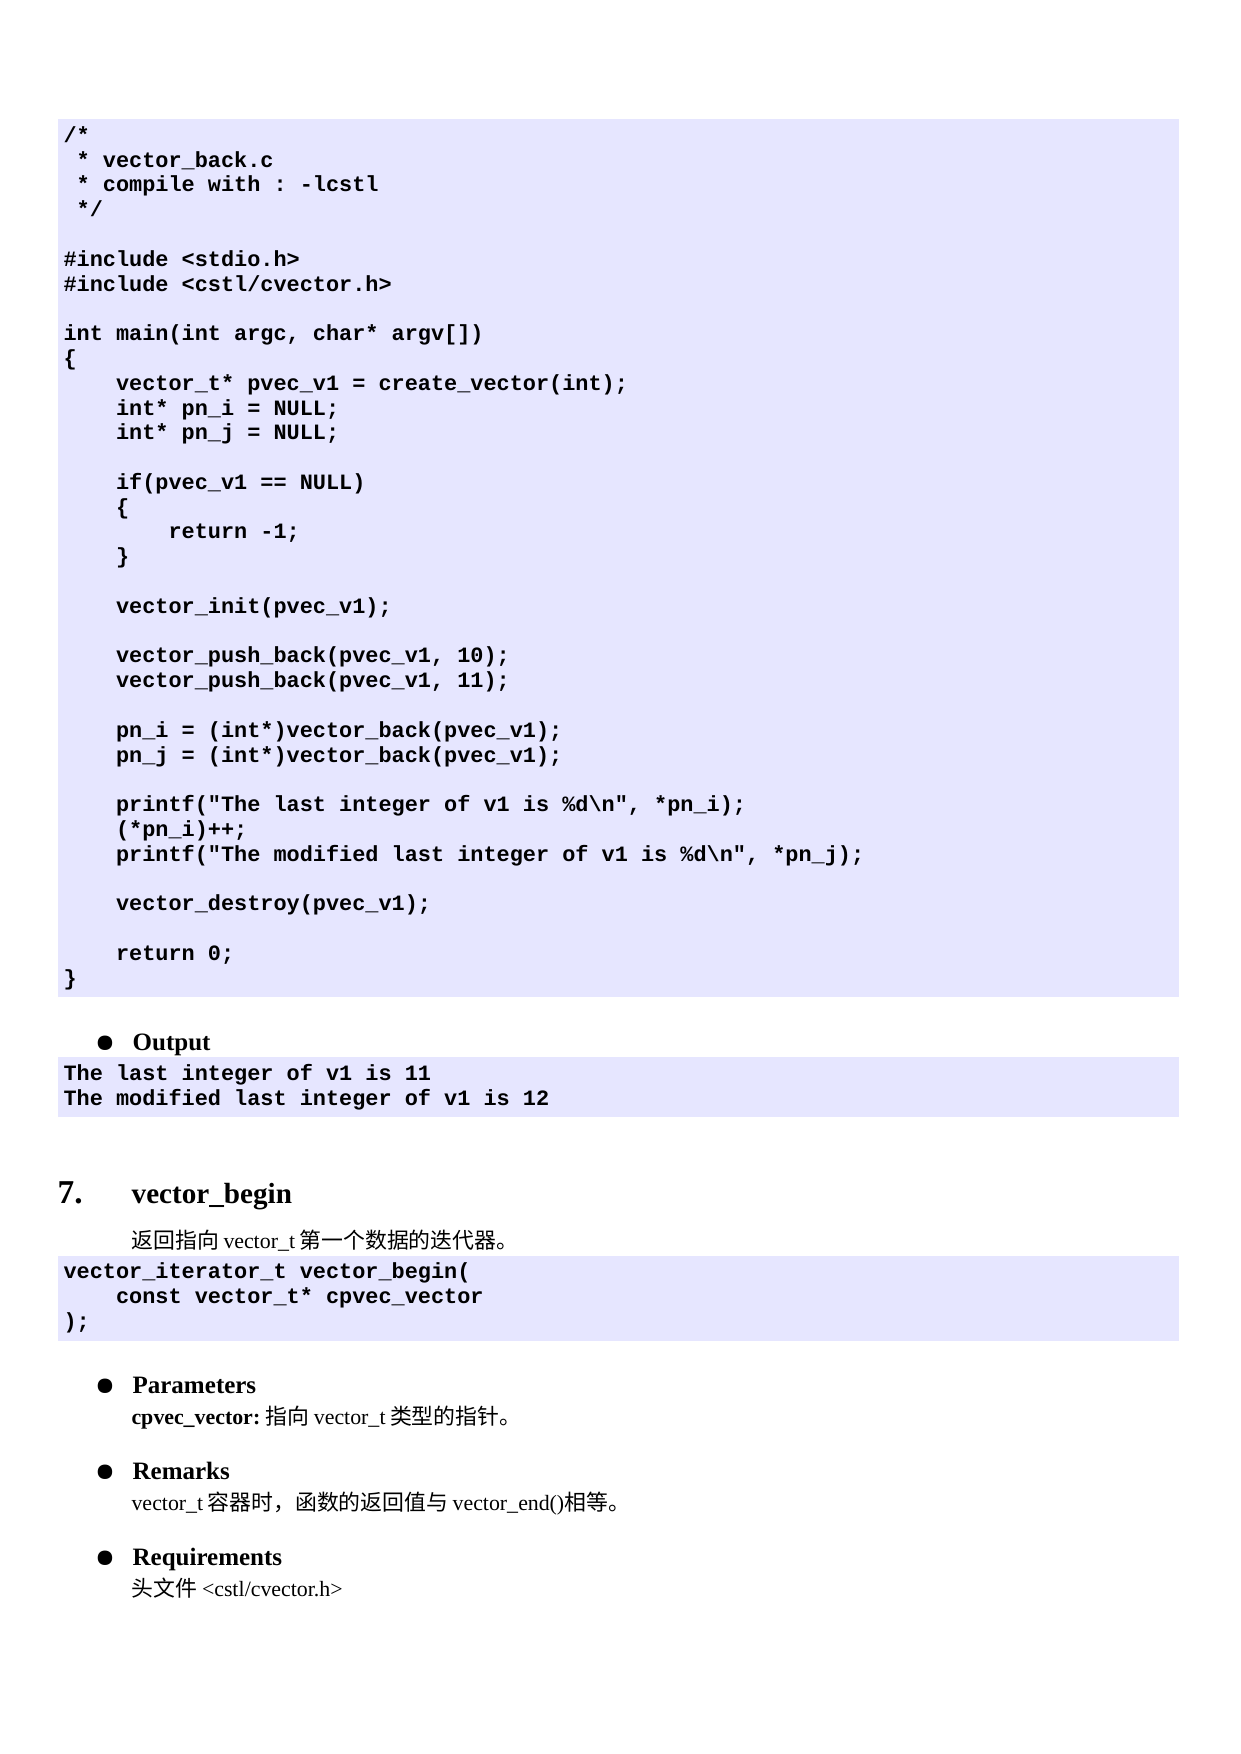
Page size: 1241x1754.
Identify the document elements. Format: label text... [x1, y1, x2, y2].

text cpvec_vector: 指向vector_t类型的指针。 [57, 1399, 1179, 1431]
table_header vector_iterator_t vector_begin( const vector_t* cpvec_vector ); [58, 1256, 1179, 1341]
text vector_t容器时，函数的返回值与vector_end()相等。 [57, 1485, 1179, 1517]
list Parameters [95, 1371, 1179, 1399]
subtitle vector_begin [57, 1172, 1179, 1210]
text 返回指向vector_t第一个数据的迭代器。 [57, 1223, 1179, 1255]
table_header /* * vector_back.c * compile with : -lcstl */ #include <stdio.h> #include <cstl/cvector.h> int main(int argc, char* argv[]) { vector_t* pvec_v1 = create_vector(int); int* pn_i = NULL; int* pn_j = NULL; if(pvec_v1 == NULL) { return -1; } vector_init(pvec_v1); vector_push_back(pvec_v1, 10); vector_push_back(pvec_v1, 11); pn_i = (int*)vector_back(pvec_v1); pn_j = (int*)vector_back(pvec_v1); printf("The last integer of v1 is %d\n", *pn_i); (*pn_i)++; printf("The modified last integer of v1 is %d\n", *pn_j); vector_destroy(pvec_v1); return 0; } [58, 119, 1179, 997]
list Output [95, 1027, 1179, 1056]
list Remarks [95, 1456, 1179, 1485]
text 头文件 <cstl/cvector.h> [57, 1571, 1179, 1602]
list Requirements [95, 1542, 1179, 1571]
table_header The last integer of v1 is 11 The modified last integer of v1 is 12 [58, 1057, 1179, 1117]
